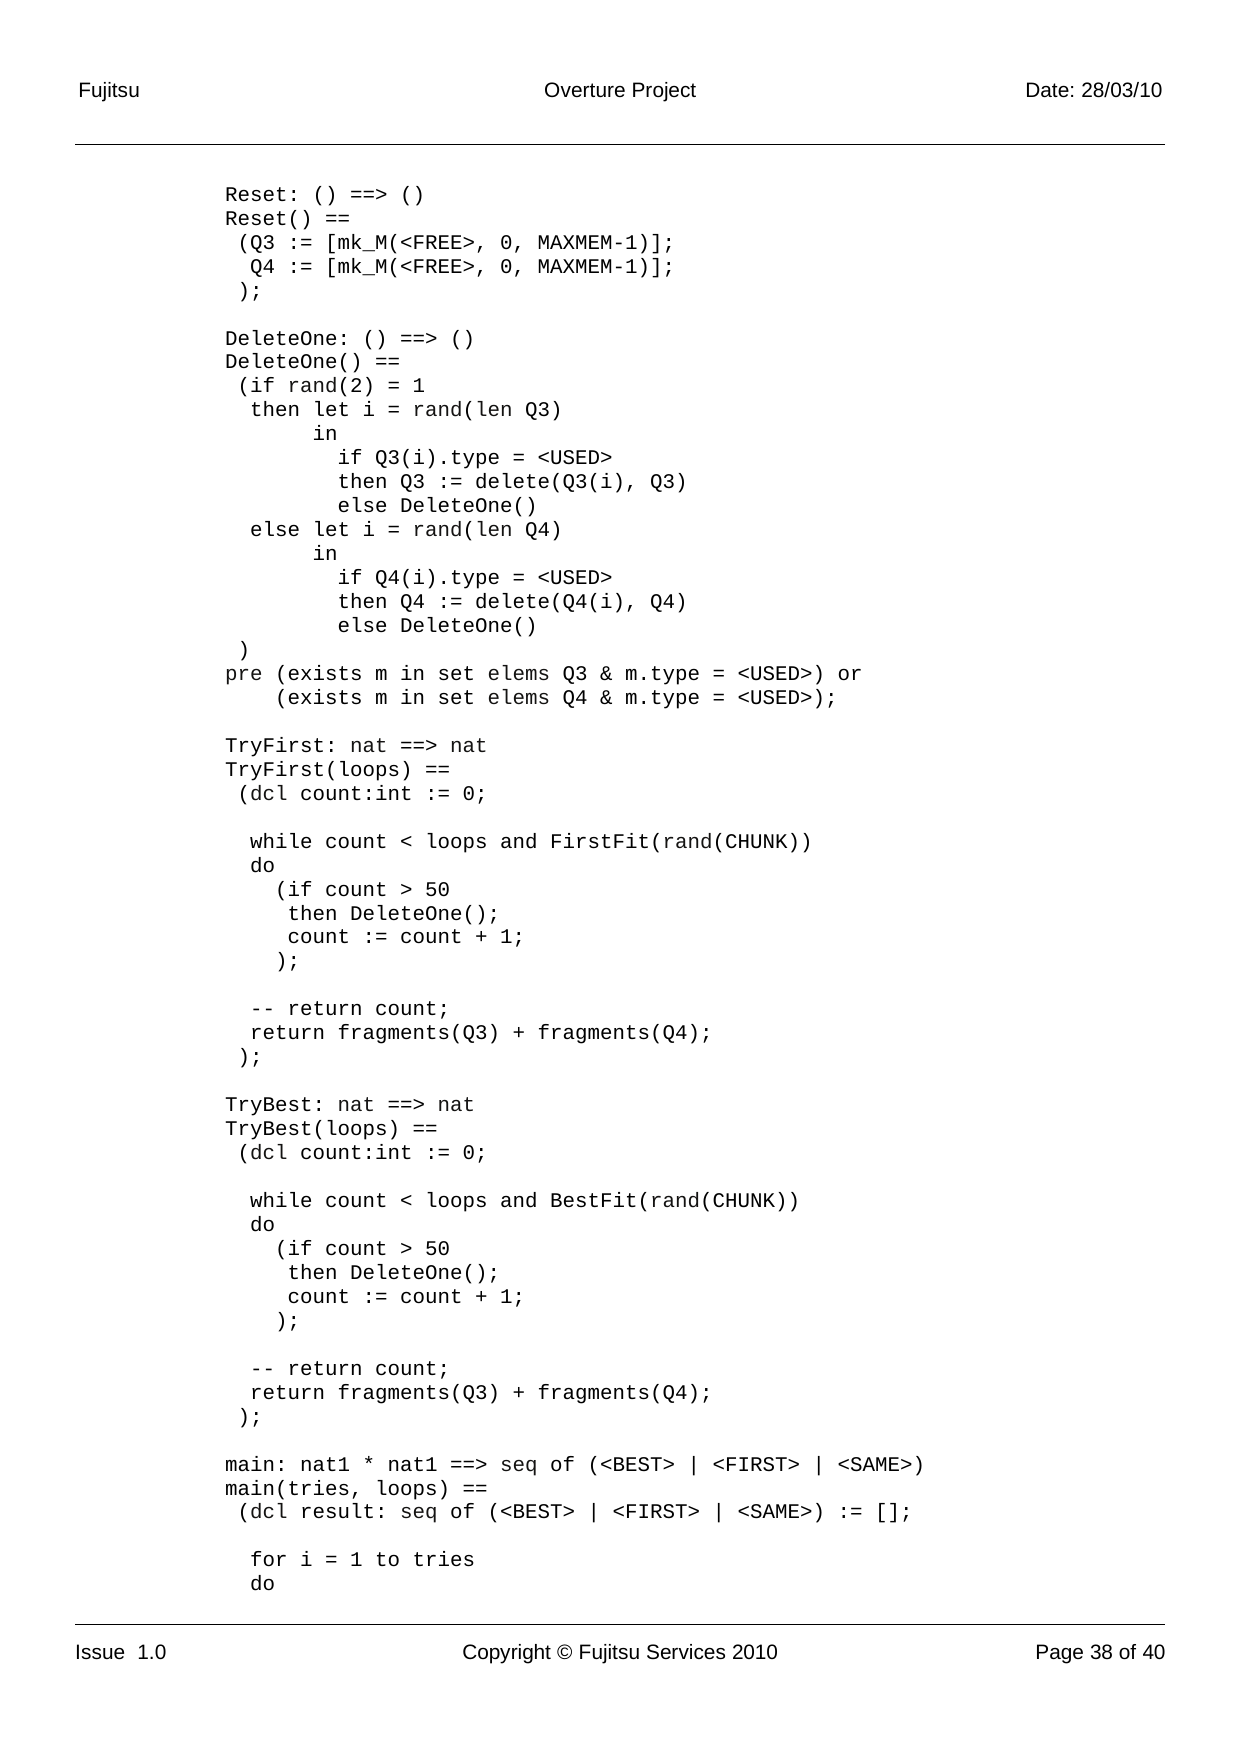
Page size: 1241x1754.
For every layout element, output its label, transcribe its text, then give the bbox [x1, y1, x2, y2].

text for i = 1 to tries [225, 1549, 1165, 1573]
text ); [225, 1310, 1165, 1334]
text ); [225, 1046, 1165, 1070]
text (if rand(2) = 1 [225, 375, 1165, 399]
text (if count > 50 [225, 1238, 1165, 1262]
text DeleteOne: () ==> () [225, 327, 1165, 351]
text DeleteOne() == [225, 351, 1165, 375]
text then Q3 := delete(Q3(i), Q3) [225, 471, 1165, 495]
text return fragments(Q3) + fragments(Q4); [225, 1022, 1165, 1046]
text while count < loops and BestFit(rand(CHUNK)) [225, 1190, 1165, 1214]
text do [225, 1573, 1165, 1597]
text if Q4(i).type = <USED> [225, 567, 1165, 591]
text -- return count; [225, 1358, 1165, 1382]
text do [225, 854, 1165, 878]
text main(tries, loops) == [225, 1477, 1165, 1501]
text (if count > 50 [225, 878, 1165, 902]
text ) [225, 639, 1165, 663]
text TryFirst: nat ==> nat [225, 735, 1165, 759]
text (dcl count:int := 0; [225, 1142, 1165, 1166]
text ); [225, 279, 1165, 303]
text Reset: () ==> () [225, 184, 1165, 208]
text then Q4 := delete(Q4(i), Q4) [225, 591, 1165, 615]
text pre (exists m in set elems Q3 & m.type = <USED>) or [225, 663, 1165, 687]
text TryBest: nat ==> nat [225, 1094, 1165, 1118]
text main: nat1 * nat1 ==> seq of (<BEST> | <FIRST> | <SAME>) [225, 1453, 1165, 1477]
text then let i = rand(len Q3) [225, 399, 1165, 423]
text while count < loops and FirstFit(rand(CHUNK)) [225, 831, 1165, 854]
text -- return count; [225, 998, 1165, 1022]
text else DeleteOne() [225, 615, 1165, 639]
text in [225, 543, 1165, 567]
text (Q3 := [mk_M(<FREE>, 0, MAXMEM-1)]; [225, 232, 1165, 256]
text in [225, 423, 1165, 447]
text else DeleteOne() [225, 495, 1165, 519]
text Q4 := [mk_M(<FREE>, 0, MAXMEM-1)]; [225, 256, 1165, 279]
text TryFirst(loops) == [225, 759, 1165, 783]
text then DeleteOne(); [225, 1262, 1165, 1286]
text return fragments(Q3) + fragments(Q4); [225, 1382, 1165, 1406]
text (dcl result: seq of (<BEST> | <FIRST> | <SAME>) := []; [225, 1501, 1165, 1525]
text TryBest(loops) == [225, 1118, 1165, 1142]
text if Q3(i).type = <USED> [225, 447, 1165, 471]
text else let i = rand(len Q4) [225, 519, 1165, 543]
text Reset() == [225, 208, 1165, 232]
text (exists m in set elems Q4 & m.type = <USED>); [225, 687, 1165, 711]
text do [225, 1214, 1165, 1238]
text (dcl count:int := 0; [225, 783, 1165, 807]
text count := count + 1; [225, 1286, 1165, 1310]
text ); [225, 950, 1165, 974]
text count := count + 1; [225, 926, 1165, 950]
text then DeleteOne(); [225, 902, 1165, 926]
text ); [225, 1406, 1165, 1429]
